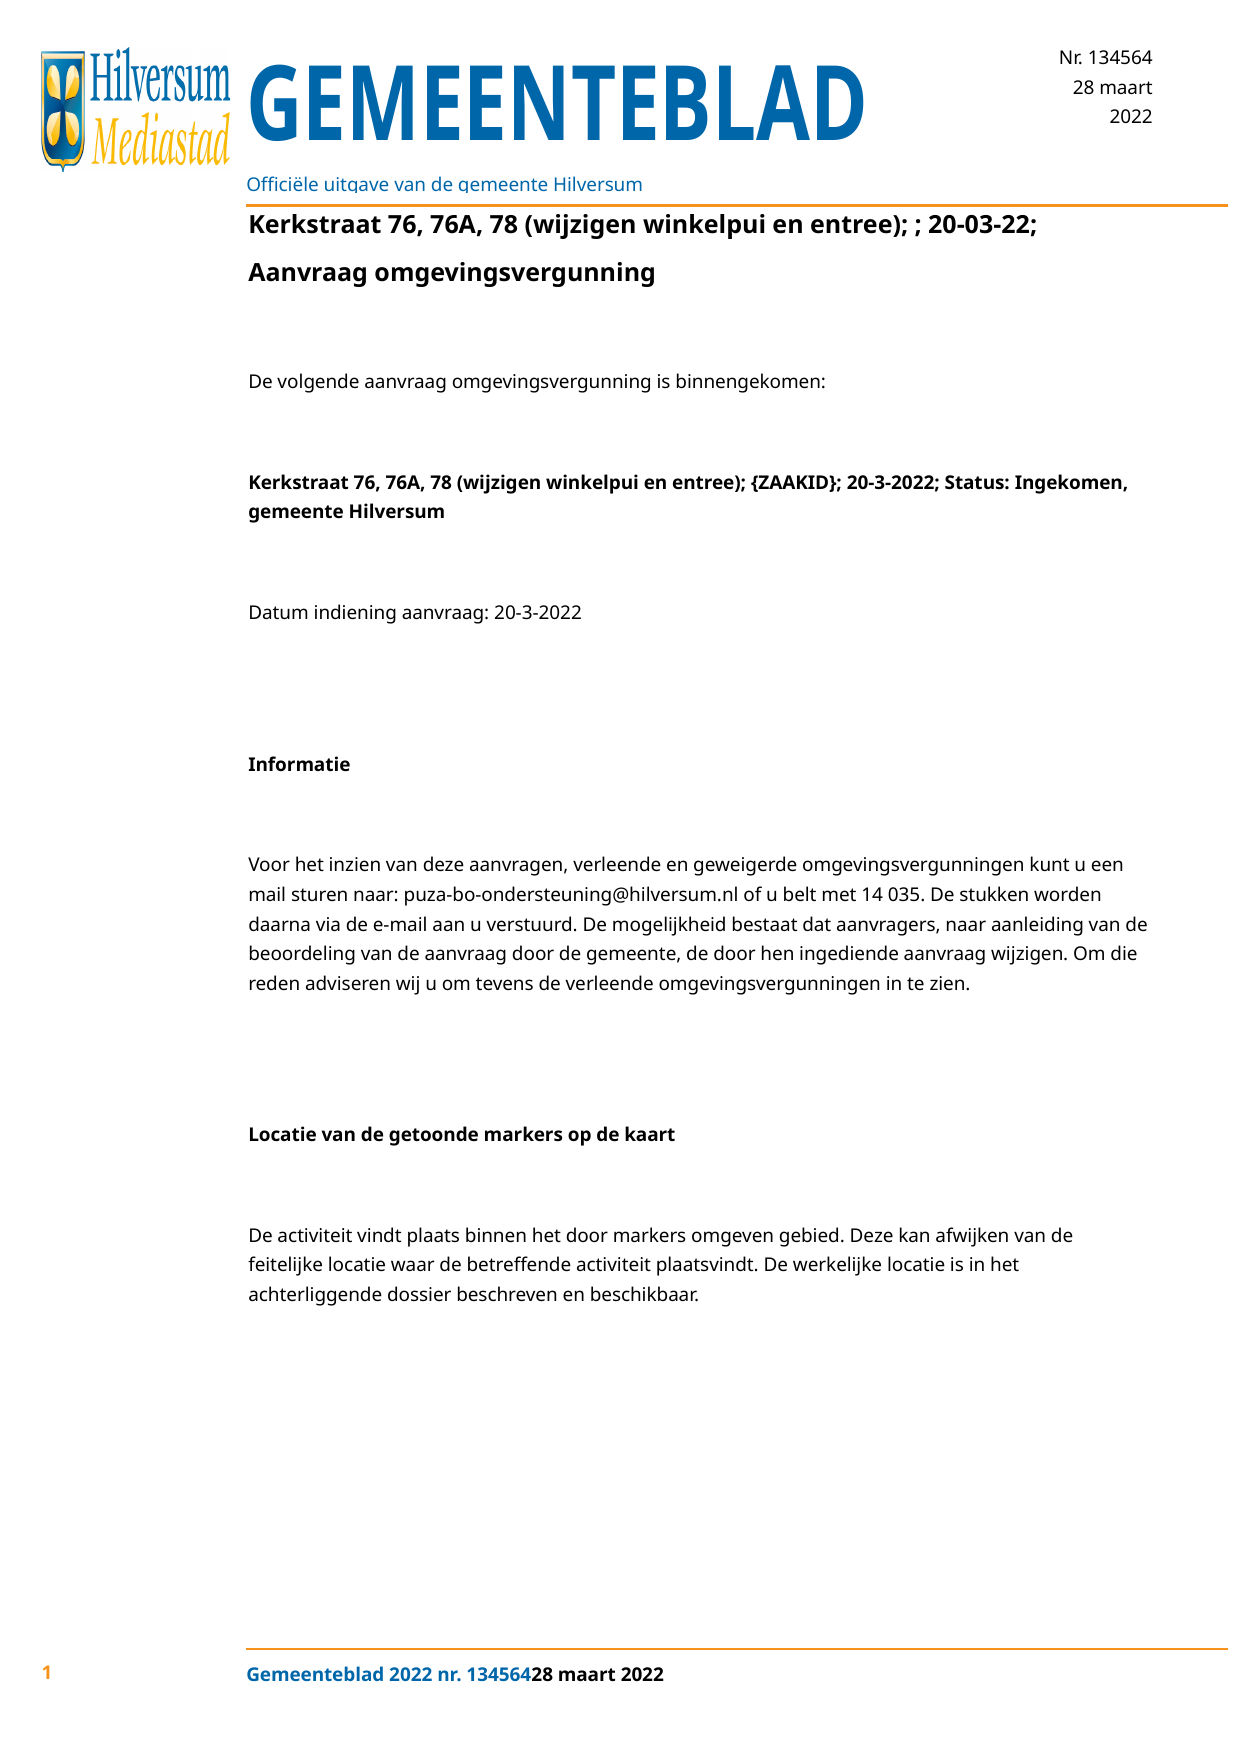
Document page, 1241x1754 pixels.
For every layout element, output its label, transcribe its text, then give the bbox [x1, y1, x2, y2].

text Informatie [248, 751, 1152, 777]
text De volgende aanvraag omgevingsvergunning is binnengekomen: [248, 368, 1152, 394]
text Locatie van de getoonde markers op de kaart [248, 1121, 1152, 1147]
text De activiteit vindt plaats binnen het door markers omgeven gebied. Deze kan afwijken van de feitelijke locatie waar de betreffende activiteit plaatsvindt. De werkelijke locatie is in het achterliggende dossier beschreven en beschikbaar. [248, 1222, 1152, 1307]
picture [41, 47, 231, 172]
text Datum indiening aanvraag: 20-3-2022 [248, 599, 1152, 625]
text Kerkstraat 76, 76A, 78 (wijzigen winkelpui en entree); {ZAAKID}; 20-3-2022; Status: Ingekomen, gemeente Hilversum [248, 469, 1152, 524]
text Voor het inzien van deze aanvragen, verleende en geweigerde omgevingsvergunningen kunt u een mail sturen naar: puza-bo-ondersteuning@hilversum.nl of u belt met 14 035. De stukken worden daarna via de e-mail aan u verstuurd. De mogelijkheid bestaat dat aanvragers, naar aanleiding van de beoordeling van de aanvraag door de gemeente, de door hen ingediende aanvraag wijzigen. Om die reden adviseren wij u om tevens de verleende omgevingsvergunningen in te zien. [248, 852, 1152, 996]
text Kerkstraat 76, 76A, 78 (wijzigen winkelpui en entree); ; 20-03-22; Aanvraag omgevingsvergunning [248, 207, 1152, 288]
